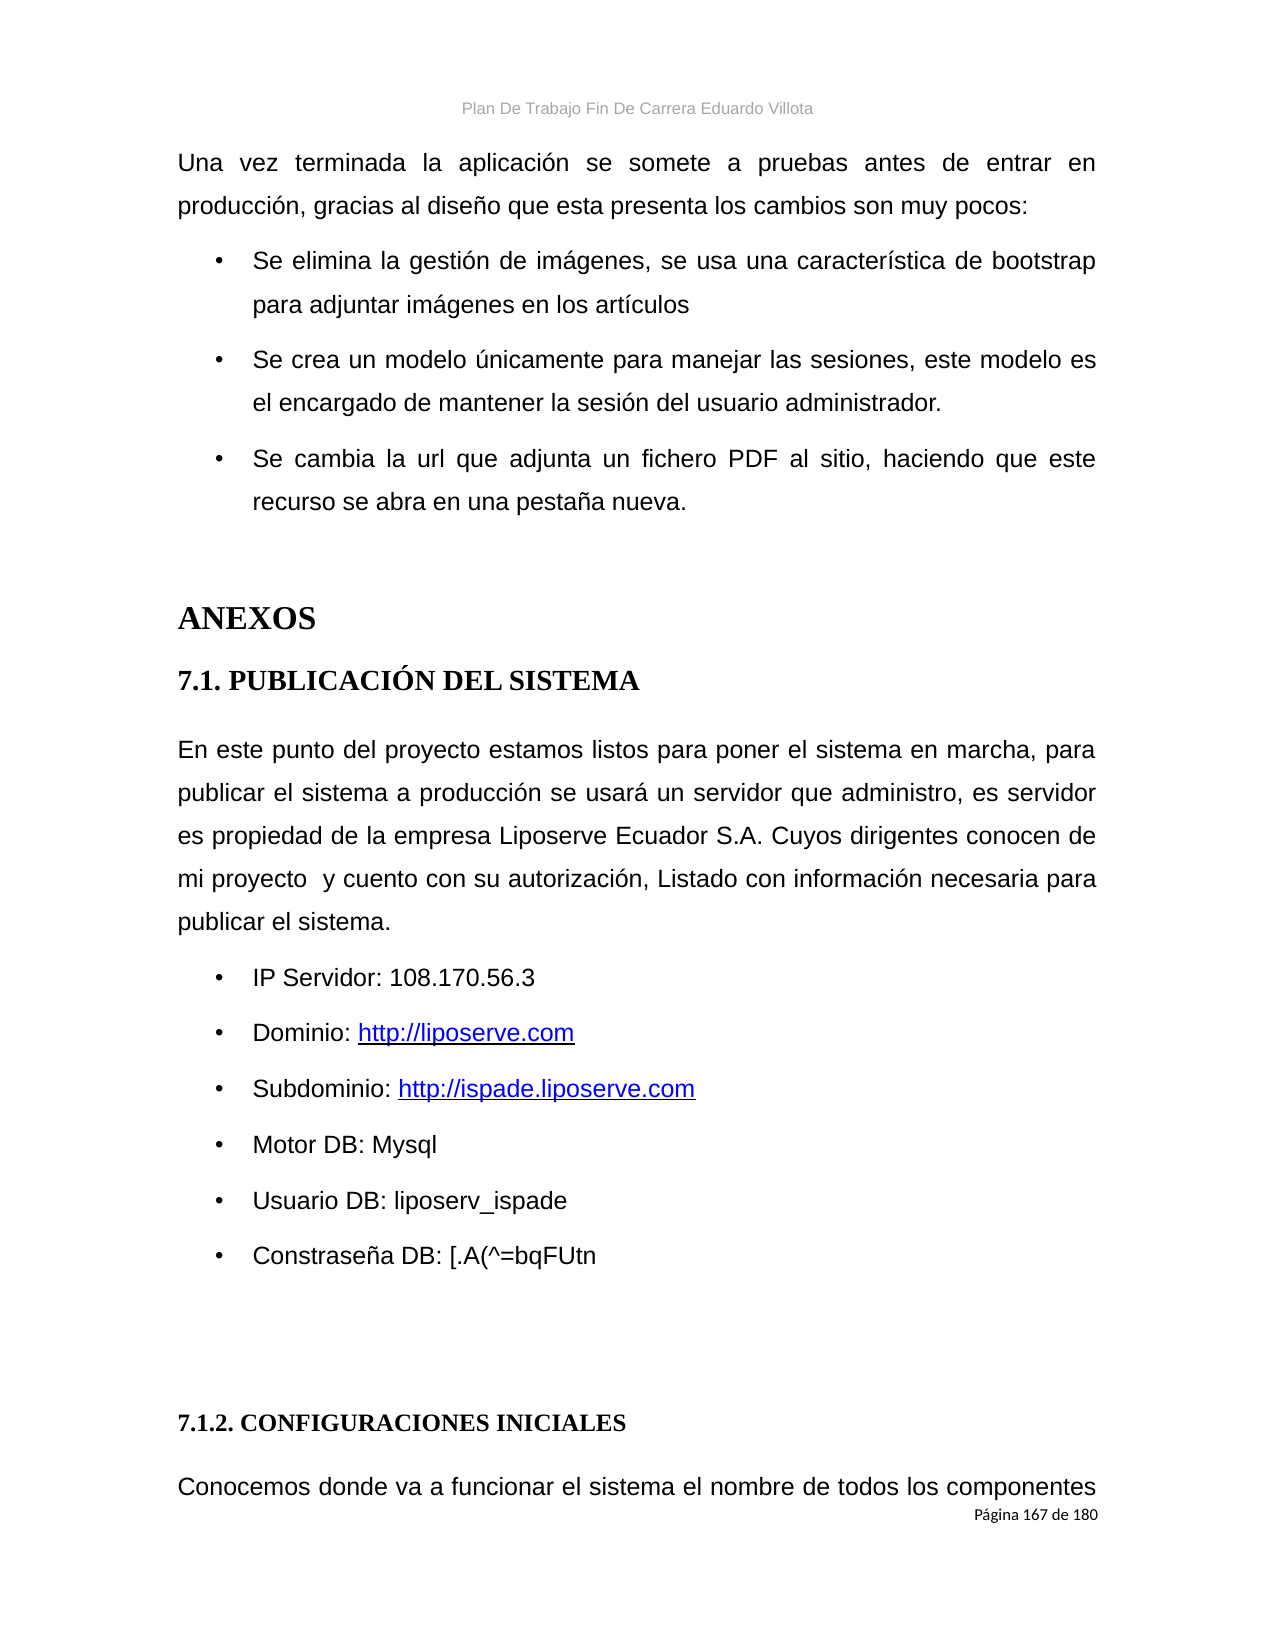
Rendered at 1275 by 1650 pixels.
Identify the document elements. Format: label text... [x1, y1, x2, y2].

list Subdominio: http://ispade.liposerve.com [215, 1074, 1098, 1103]
list Se cambia la url que adjunta un fichero PDF al sitio, haciendo que este recurso se abra en una pestaña nueva. [215, 444, 1098, 516]
list Motor DB: Mysql [215, 1130, 1098, 1159]
list Dominio: http://liposerve.com [215, 1018, 1098, 1047]
list Usuario DB: liposerv_ispade [215, 1186, 1098, 1214]
list Se elimina la gestión de imágenes, se usa una característica de bootstrap para adjuntar imágenes en los artículos [215, 246, 1098, 318]
list Se crea un modelo únicamente para manejar las sesiones, este modelo es el encargado de mantener la sesión del usuario administrador. [215, 345, 1098, 417]
list Constraseña DB: [.A(^=bqFUtn [215, 1241, 1098, 1270]
text ANEXOS [177, 598, 1098, 637]
text 7.1. PUBLICACIÓN DEL SISTEMA [177, 663, 1098, 697]
list IP Servidor: 108.170.56.3 [215, 963, 1098, 992]
text Conocemos donde va a funcionar el sistema el nombre de todos los componentes [177, 1472, 1098, 1501]
text Una vez terminada la aplicación se somete a pruebas antes de entrar en producción, gracias al diseño que esta presenta los cambios son muy pocos: [177, 148, 1098, 219]
text 7.1.2. CONFIGURACIONES INICIALES [177, 1408, 1098, 1437]
text En este punto del proyecto estamos listos para poner el sistema en marcha, para publicar el sistema a producción se usará un servidor que administro, es servidor es propiedad de la empresa Liposerve Ecuador S.A. Cuyos dirigentes conocen de mi proyecto y cuento con su autorización, Listado con información necesaria para publicar el sistema. [177, 734, 1098, 936]
